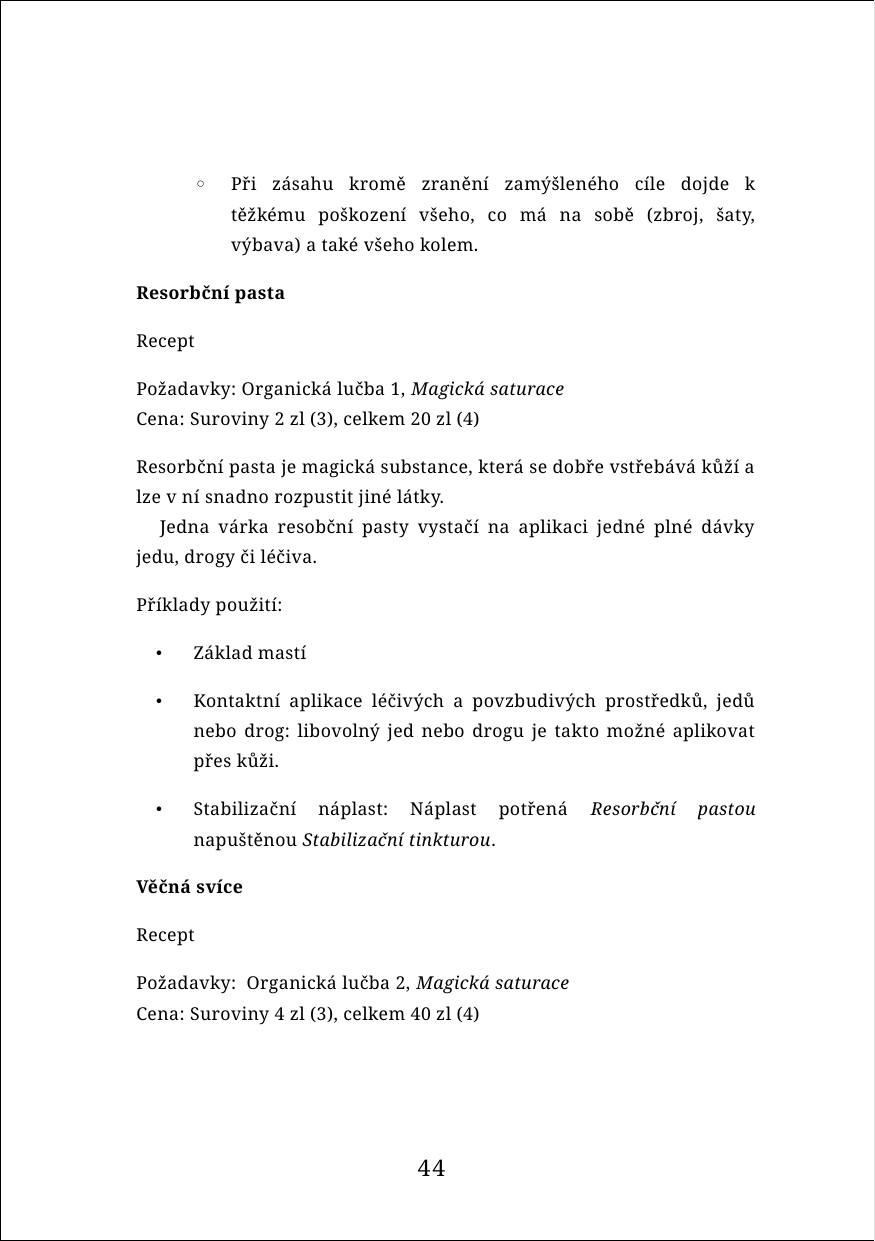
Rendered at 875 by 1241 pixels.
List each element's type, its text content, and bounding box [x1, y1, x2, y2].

text Požadavky: Organická lučba 1, Magická saturace Cena: Suroviny 2 zl (3), celkem 20 zl (4) [136, 376, 756, 430]
text Příklady použití: [136, 593, 756, 617]
text Požadavky: Organická lučba 2, Magická saturace Cena: Suroviny 4 zl (3), celkem 40 zl (4) [136, 971, 756, 1025]
text Věčná svíce [136, 875, 756, 899]
list Základ mastí [156, 641, 756, 665]
text Recept [136, 328, 756, 352]
text Resorbční pasta [136, 280, 756, 304]
list Stabilizační náplast: Náplast potřená Resorbční pastou napuštěnou Stabilizační tinkturou. [156, 797, 756, 851]
list Kontaktní aplikace léčivých a povzbudivých prostředků, jedů nebo drog: libovolný jed nebo drogu je takto možné aplikovat přes kůži. [156, 688, 756, 773]
text Resorbční pasta je magická substance, která se dobře vstřebává kůží a lze v ní snadno rozpustit jiné látky. Jedna várka resobční pasty vystačí na aplikaci jedné plné dávky jedu, drogy či léčiva. [136, 454, 756, 569]
list Při zásahu kromě zranění zamýšleného cíle dojde k těžkému poškození všeho, co má na sobě (zbroj, šaty, výbava) a také všeho kolem. [193, 172, 756, 256]
text Recept [136, 923, 756, 947]
